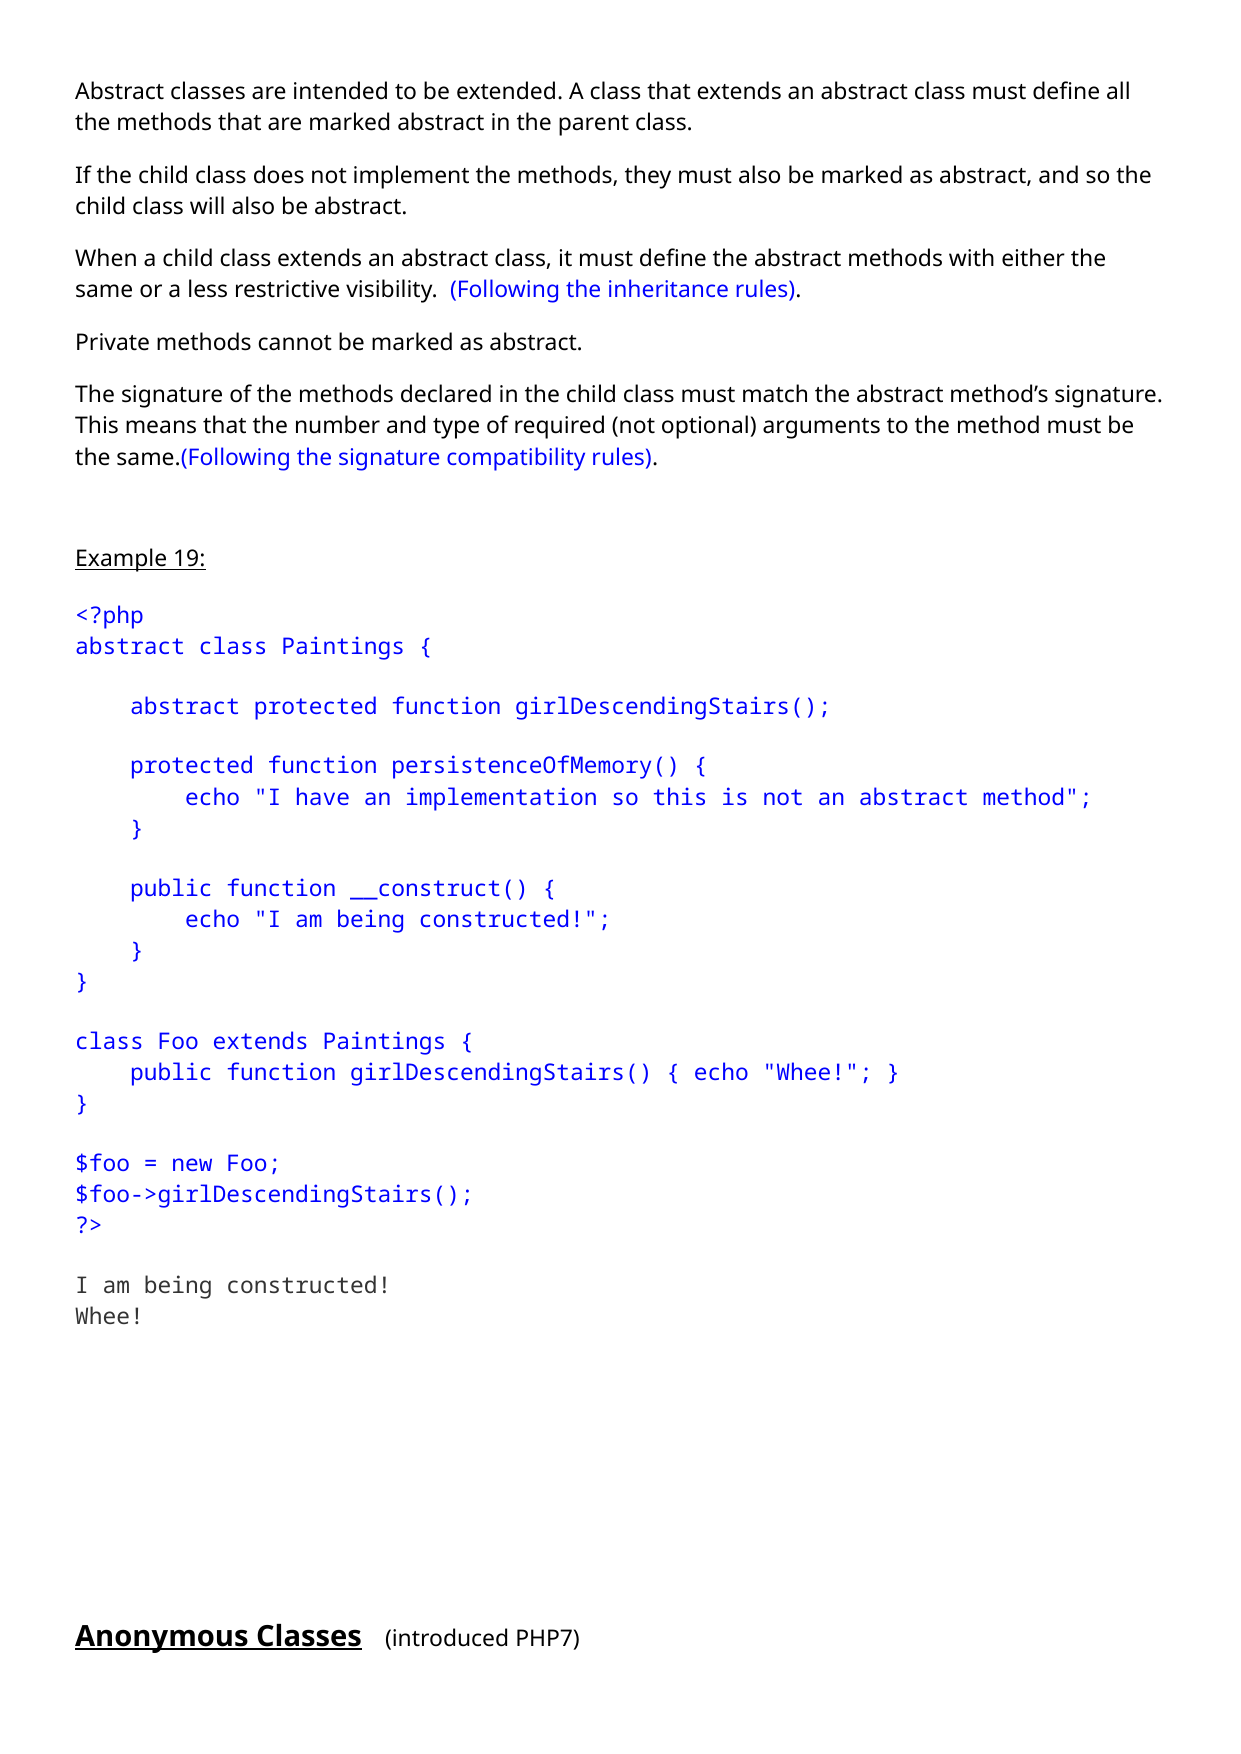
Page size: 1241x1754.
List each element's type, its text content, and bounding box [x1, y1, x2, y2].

text I am being constructed! [75, 1269, 1166, 1300]
text public function __construct() { [75, 872, 1166, 903]
text } [75, 965, 1166, 997]
text $foo->girlDescendingStairs(); [75, 1178, 1166, 1209]
text class Foo extends Paintings { [75, 1025, 1166, 1056]
text Private methods cannot be marked as abstract. [75, 326, 1166, 357]
text If the child class does not implement the methods, they must also be marked as abstract, and so the child class will also be abstract. [75, 158, 1166, 221]
text The signature of the methods declared in the child class must match the abstract method’s signature. This means that the number and type of required (not optional) arguments to the method must be the same.(Following the signature compatibility rules). [75, 378, 1166, 472]
text ?> [75, 1209, 1166, 1241]
text Abstract classes are intended to be extended. A class that extends an abstract class must define all the methods that are marked abstract in the parent class. [75, 75, 1166, 137]
text } [75, 812, 1166, 843]
text echo "I am being constructed!"; [75, 903, 1166, 934]
text Whee! [75, 1300, 1166, 1332]
text abstract protected function girlDescendingStairs(); [75, 690, 1166, 721]
text Anonymous Classes (introduced PHP7) [75, 1615, 1166, 1654]
text When a child class extends an abstract class, it must define the abstract methods with either the same or a less restrictive visibility. (Following the inheritance rules). [75, 242, 1166, 304]
text echo "I have an implementation so this is not an abstract method"; [75, 781, 1166, 812]
text } [75, 1087, 1166, 1119]
text public function girlDescendingStairs() { echo "Whee!"; } [75, 1056, 1166, 1087]
text } [75, 934, 1166, 965]
text Example 19: [75, 542, 1166, 573]
text protected function persistenceOfMemory() { [75, 749, 1166, 781]
text $foo = new Foo; [75, 1147, 1166, 1178]
text <?php [75, 599, 1166, 630]
text abstract class Paintings { [75, 630, 1166, 662]
